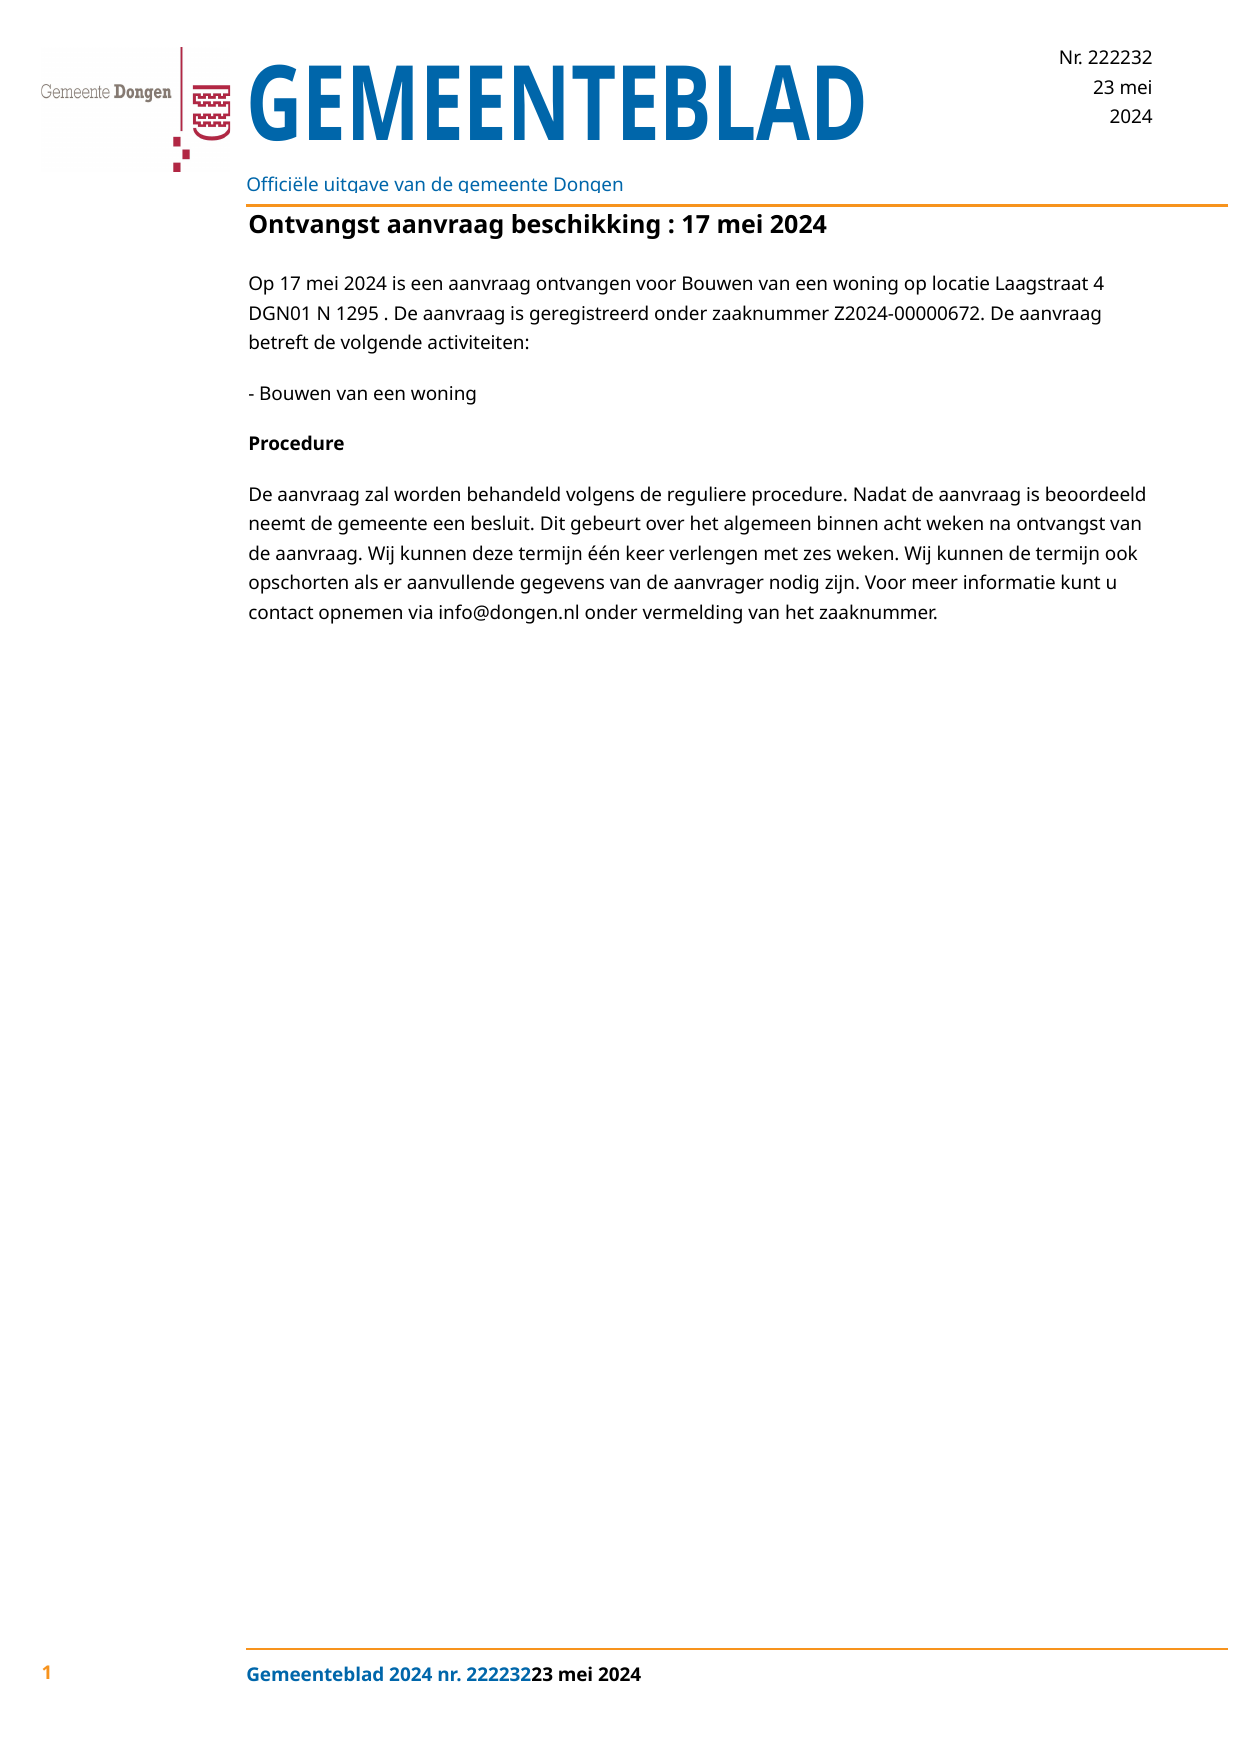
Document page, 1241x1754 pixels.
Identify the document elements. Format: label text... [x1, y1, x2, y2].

text Op 17 mei 2024 is een aanvraag ontvangen voor Bouwen van een woning op locatie Laagstraat 4 DGN01 N 1295 . De aanvraag is geregistreerd onder zaaknummer Z2024-00000672. De aanvraag betreft de volgende activiteiten: [248, 270, 1152, 355]
picture [41, 47, 231, 172]
text Procedure [248, 430, 1152, 456]
text - Bouwen van een woning [248, 380, 1152, 406]
text Ontvangst aanvraag beschikking : 17 mei 2024 [248, 207, 1152, 241]
text De aanvraag zal worden behandeld volgens de reguliere procedure. Nadat de aanvraag is beoordeeld neemt de gemeente een besluit. Dit gebeurt over het algemeen binnen acht weken na ontvangst van de aanvraag. Wij kunnen deze termijn één keer verlengen met zes weken. Wij kunnen de termijn ook opschorten als er aanvullende gegevens van de aanvrager nodig zijn. Voor meer informatie kunt u contact opnemen via info@dongen.nl onder vermelding van het zaaknummer. [248, 481, 1152, 625]
